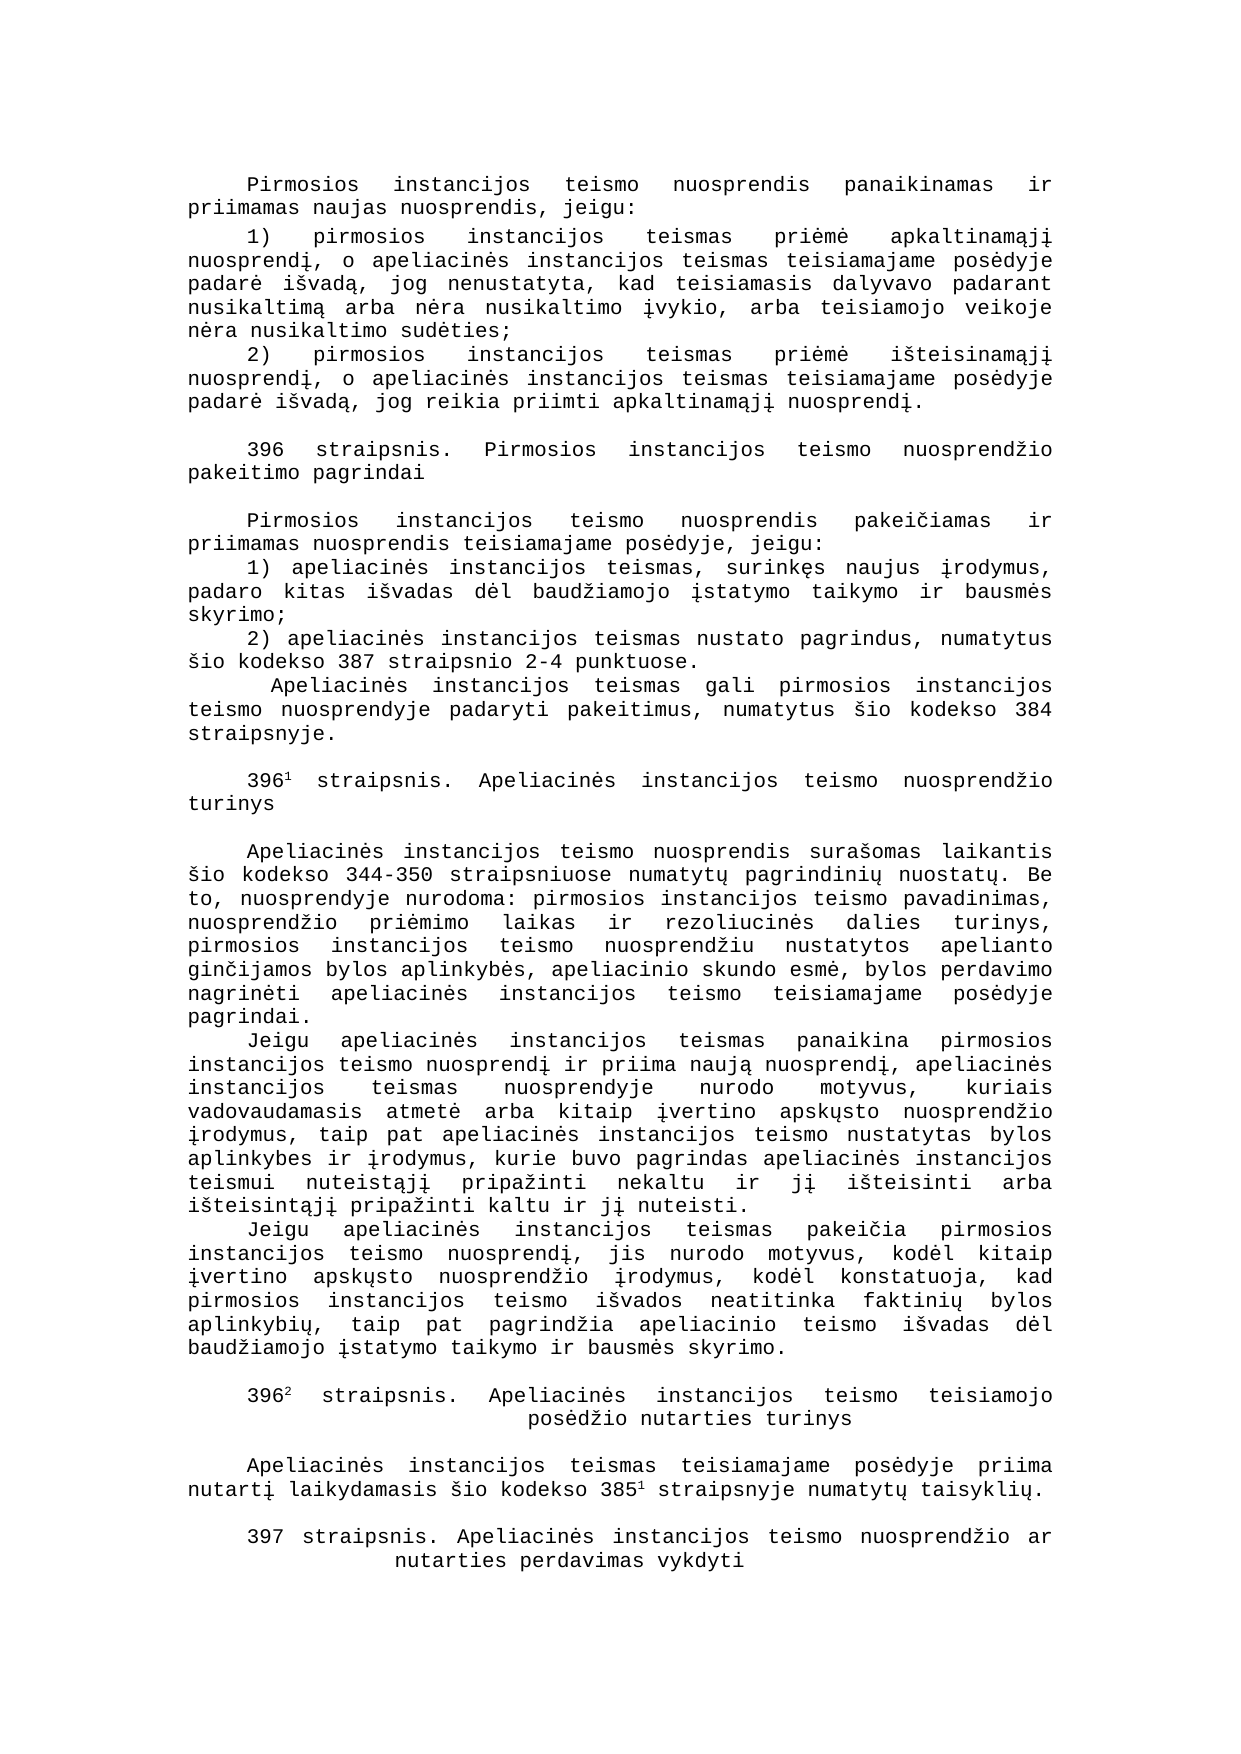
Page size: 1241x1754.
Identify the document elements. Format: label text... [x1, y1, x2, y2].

text 396 straipsnis. Pirmosios instancijos teismo nuosprendžio pakeitimo pagrindai [187, 439, 1053, 486]
text 2) apeliacinės instancijos teismas nustato pagrindus, numatytus šio kodekso 387 straipsnio 2-4 punktuose. [187, 628, 1053, 675]
text Jeigu apeliacinės instancijos teismas pakeičia pirmosios instancijos teismo nuosprendį, jis nurodo motyvus, kodėl kitaip įvertino apskųsto nuosprendžio įrodymus, kodėl konstatuoja, kad pirmosios instancijos teismo išvados neatitinka faktinių bylos aplinkybių, taip pat pagrindžia apeliacinio teismo išvadas dėl baudžiamojo įstatymo taikymo ir bausmės skyrimo. [187, 1219, 1053, 1361]
text 3962 straipsnis. Apeliacinės instancijos teismo teisiamojo posėdžio nutarties turinys [247, 1384, 1053, 1432]
text Pirmosios instancijos teismo nuosprendis pakeičiamas ir priimamas nuosprendis teisiamajame posėdyje, jeigu: [187, 510, 1053, 557]
text Pirmosios instancijos teismo nuosprendis panaikinamas ir priimamas naujas nuosprendis, jeigu: [187, 174, 1053, 221]
text Apeliacinės instancijos teismas gali pirmosios instancijos teismo nuosprendyje padaryti pakeitimus, numatytus šio kodekso 384 straipsnyje. [187, 675, 1053, 746]
text Apeliacinės instancijos teismas teisiamajame posėdyje priima nutartį laikydamasis šio kodekso 3851 straipsnyje numatytų taisyklių. [187, 1456, 1053, 1503]
text Jeigu apeliacinės instancijos teismas panaikina pirmosios instancijos teismo nuosprendį ir priima naują nuosprendį, apeliacinės instancijos teismas nuosprendyje nurodo motyvus, kuriais vadovaudamasis atmetė arba kitaip įvertino apskųsto nuosprendžio įrodymus, taip pat apeliacinės instancijos teismo nustatytas bylos aplinkybes ir įrodymus, kurie buvo pagrindas apeliacinės instancijos teismui nuteistąjį pripažinti nekaltu ir jį išteisinti arba išteisintąjį pripažinti kaltu ir jį nuteisti. [187, 1030, 1053, 1219]
text 3961 straipsnis. Apeliacinės instancijos teismo nuosprendžio turinys [187, 770, 1053, 817]
text 1) pirmosios instancijos teismas priėmė apkaltinamąjį nuosprendį, o apeliacinės instancijos teismas teisiamajame posėdyje padarė išvadą, jog nenustatyta, kad teisiamasis dalyvavo padarant nusikaltimą arba nėra nusikaltimo įvykio, arba teisiamojo veikoje nėra nusikaltimo sudėties; [187, 226, 1053, 344]
text 2) pirmosios instancijos teismas priėmė išteisinamąjį nuosprendį, o apeliacinės instancijos teismas teisiamajame posėdyje padarė išvadą, jog reikia priimti apkaltinamąjį nuosprendį. [187, 344, 1053, 415]
text 397 straipsnis. Apeliacinės instancijos teismo nuosprendžio ar nutarties perdavimas vykdyti [247, 1526, 1053, 1574]
text Apeliacinės instancijos teismo nuosprendis surašomas laikantis šio kodekso 344-350 straipsniuose numatytų pagrindinių nuostatų. Be to, nuosprendyje nurodoma: pirmosios instancijos teismo pavadinimas, nuosprendžio priėmimo laikas ir rezoliucinės dalies turinys, pirmosios instancijos teismo nuosprendžiu nustatytos apelianto ginčijamos bylos aplinkybės, apeliacinio skundo esmė, bylos perdavimo nagrinėti apeliacinės instancijos teismo teisiamajame posėdyje pagrindai. [187, 841, 1053, 1030]
text 1) apeliacinės instancijos teismas, surinkęs naujus įrodymus, padaro kitas išvadas dėl baudžiamojo įstatymo taikymo ir bausmės skyrimo; [187, 557, 1053, 628]
